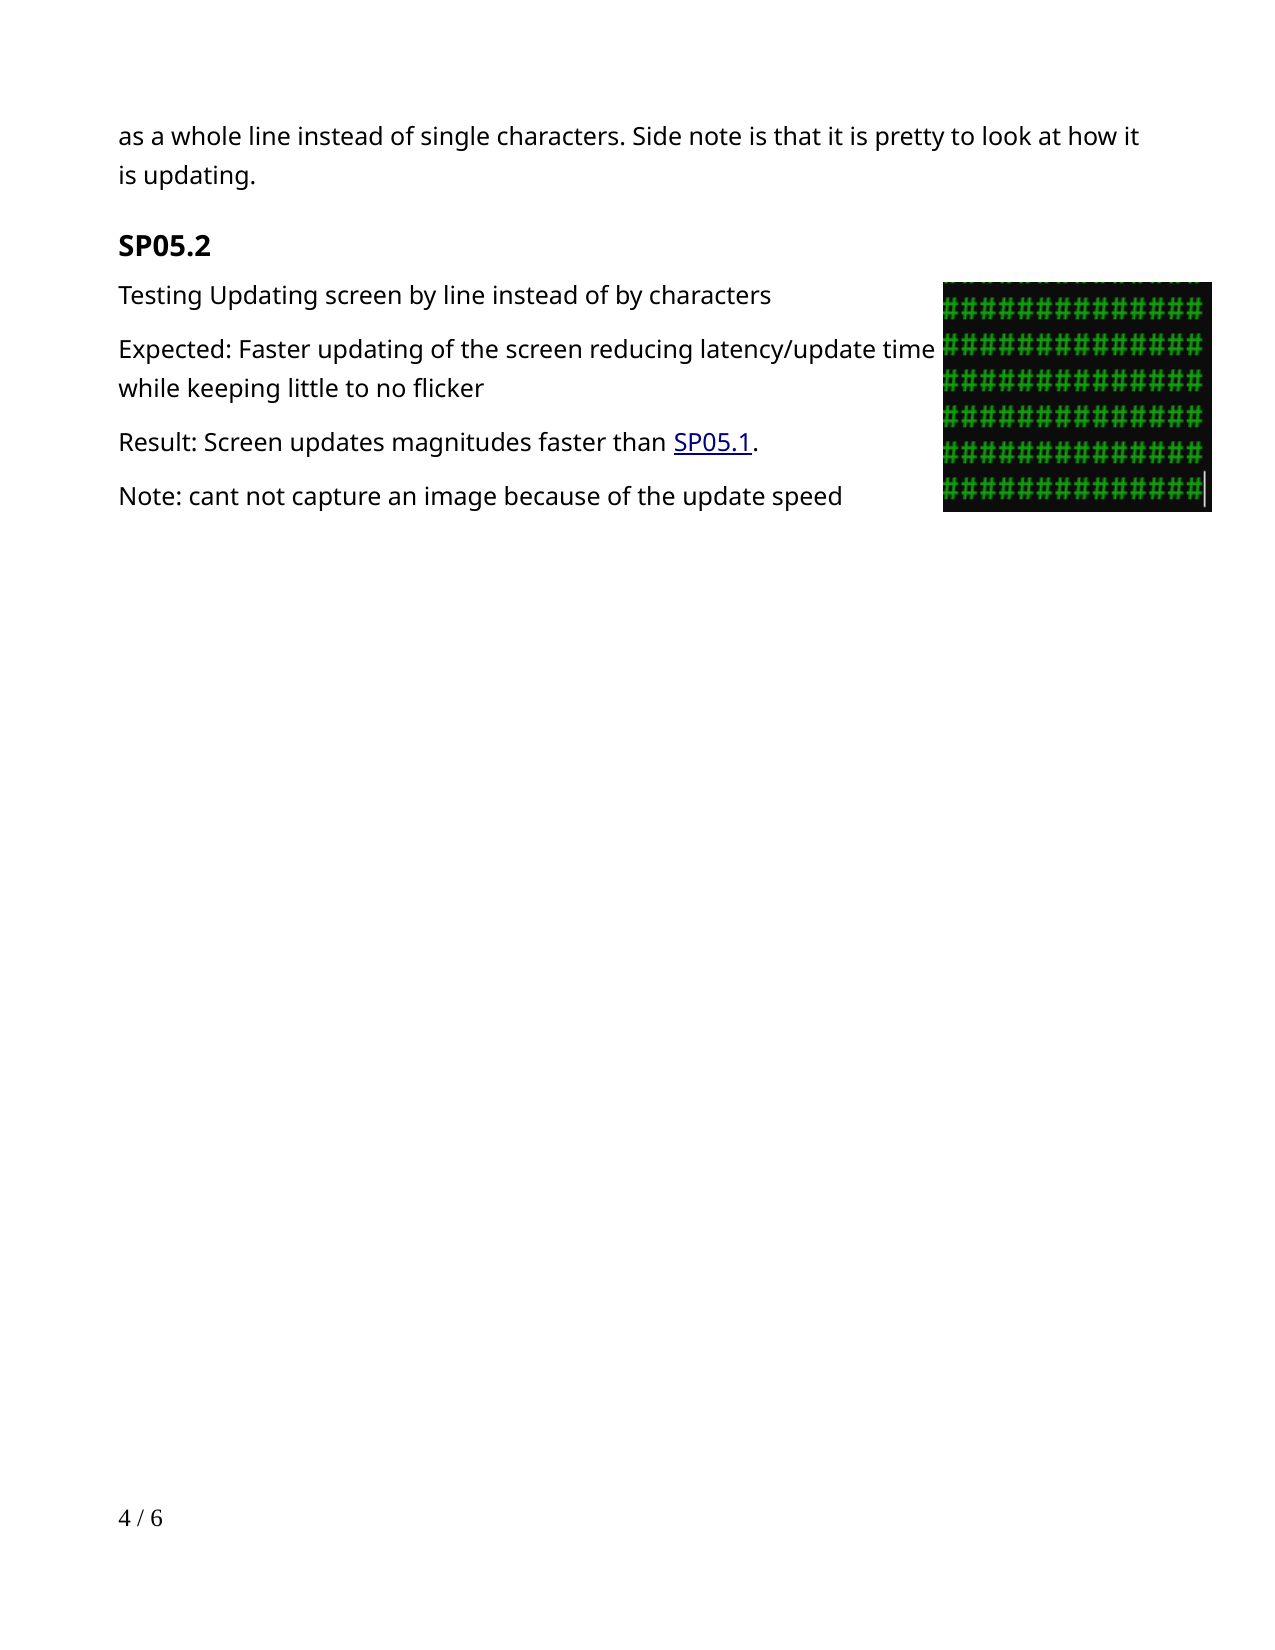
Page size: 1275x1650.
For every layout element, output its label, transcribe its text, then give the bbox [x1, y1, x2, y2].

text Expected: Faster updating of the screen reducing latency/update time while keeping little to no flicker [118, 332, 943, 405]
text Result: Screen updates magnitudes faster than SP05.1. [118, 424, 943, 458]
subtitle SP05.2 [118, 226, 1157, 265]
picture [943, 282, 1212, 512]
text as a whole line instead of single characters. Side note is that it is pretty to look at how it is updating. [118, 118, 1157, 191]
text Testing Updating screen by line instead of by characters [118, 278, 1157, 312]
text Note: cant not capture an image because of the update speed [118, 478, 943, 512]
